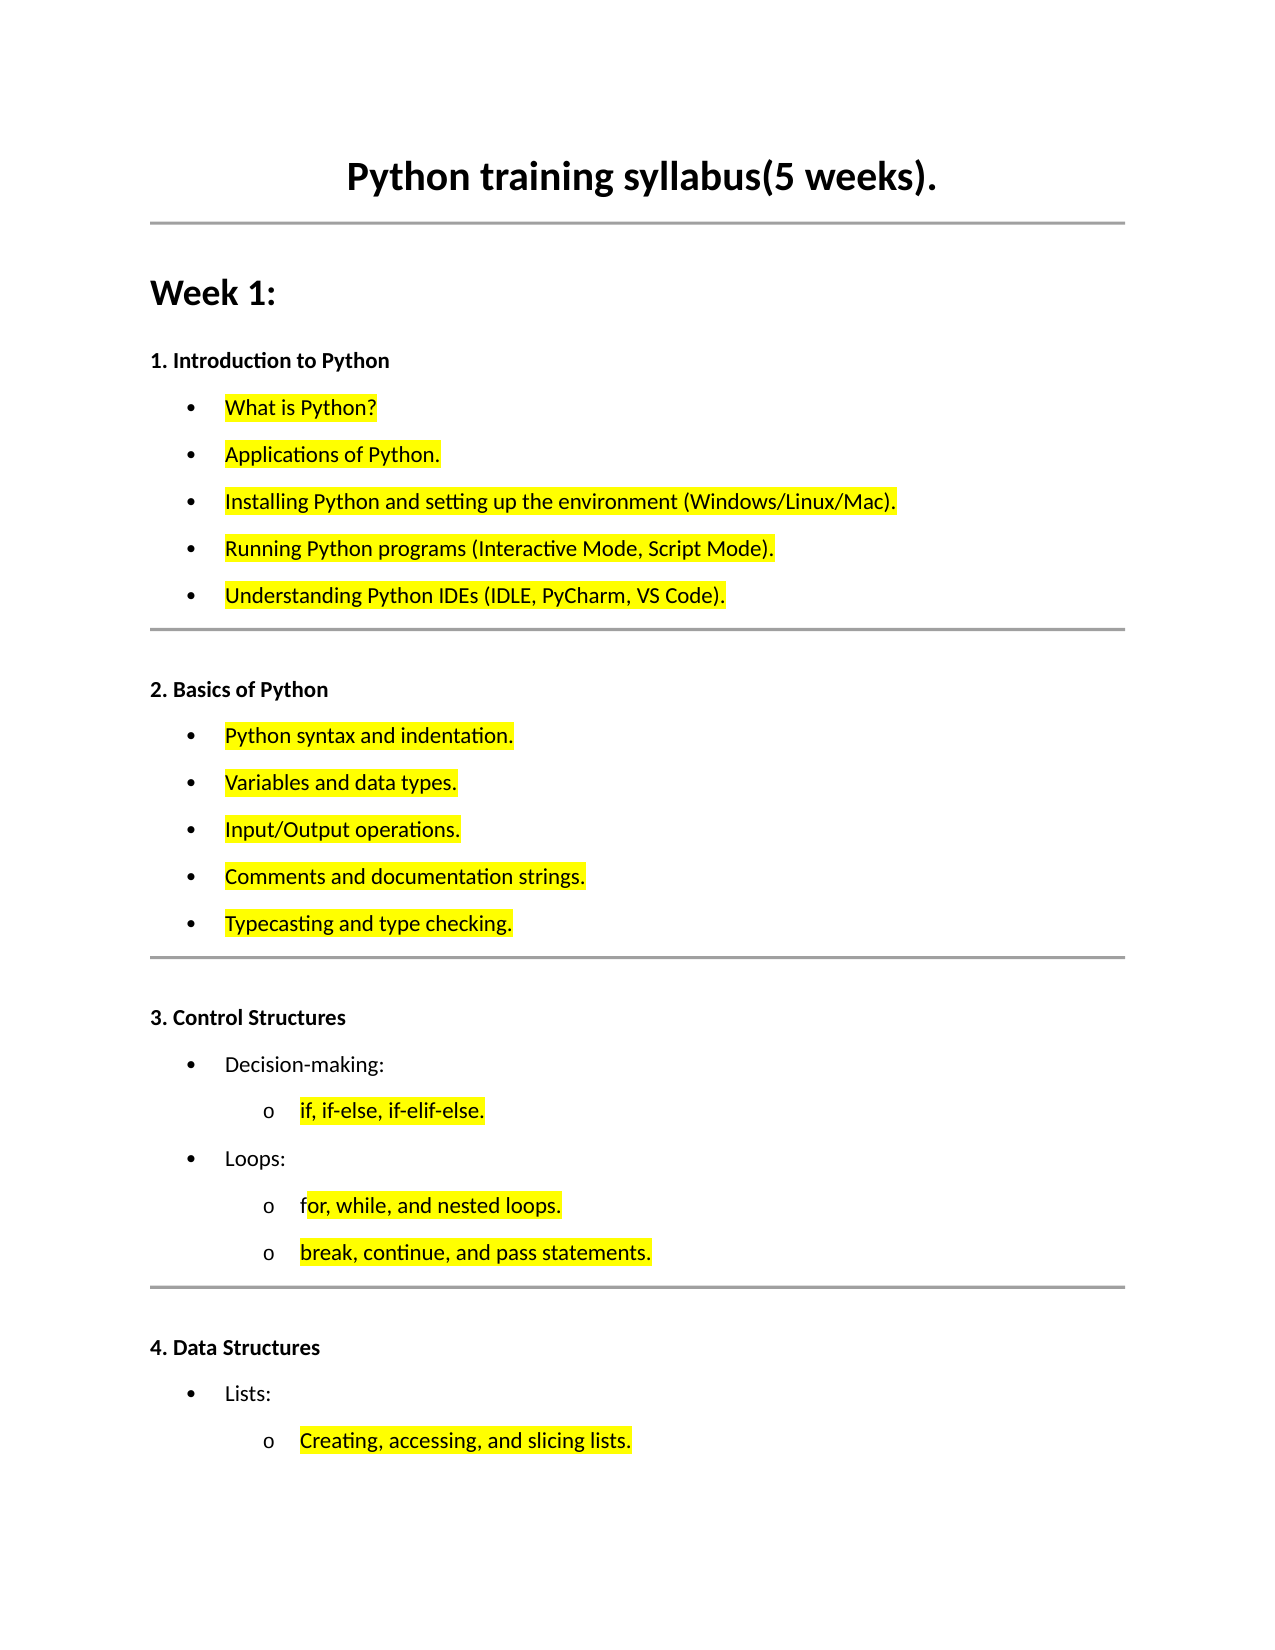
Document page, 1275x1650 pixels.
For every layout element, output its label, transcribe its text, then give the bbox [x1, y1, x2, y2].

list Installing Python and setting up the environment (Windows/Linux/Mac). [187, 487, 1125, 515]
list Creating, accessing, and slicing lists. [262, 1426, 1125, 1455]
text 4. Data Structures [150, 1333, 1125, 1361]
list What is Python? [187, 393, 1125, 422]
list Decision-making: [187, 1050, 1125, 1078]
text Python training syllabus(5 weeks). [150, 150, 1125, 201]
list break, continue, and pass statements. [262, 1238, 1125, 1267]
list for, while, and nested loops. [262, 1191, 1125, 1219]
text 3. Control Structures [150, 1003, 1125, 1031]
text Week 1: 1. Introduction to Python [150, 268, 1125, 375]
list Python syntax and indentation. [187, 722, 1125, 750]
text 2. Basics of Python [150, 675, 1125, 703]
list Applications of Python. [187, 440, 1125, 468]
list Running Python programs (Interactive Mode, Script Mode). [187, 534, 1125, 562]
list Input/Output operations. [187, 815, 1125, 843]
list Typecasting and type checking. [187, 909, 1125, 937]
list Lists: [187, 1379, 1125, 1407]
list if, if-else, if-elif-else. [262, 1097, 1125, 1125]
list Understanding Python IDEs (IDLE, PyCharm, VS Code). [187, 581, 1125, 609]
list Comments and documentation strings. [187, 862, 1125, 890]
list Variables and data types. [187, 768, 1125, 797]
list Loops: [187, 1144, 1125, 1172]
